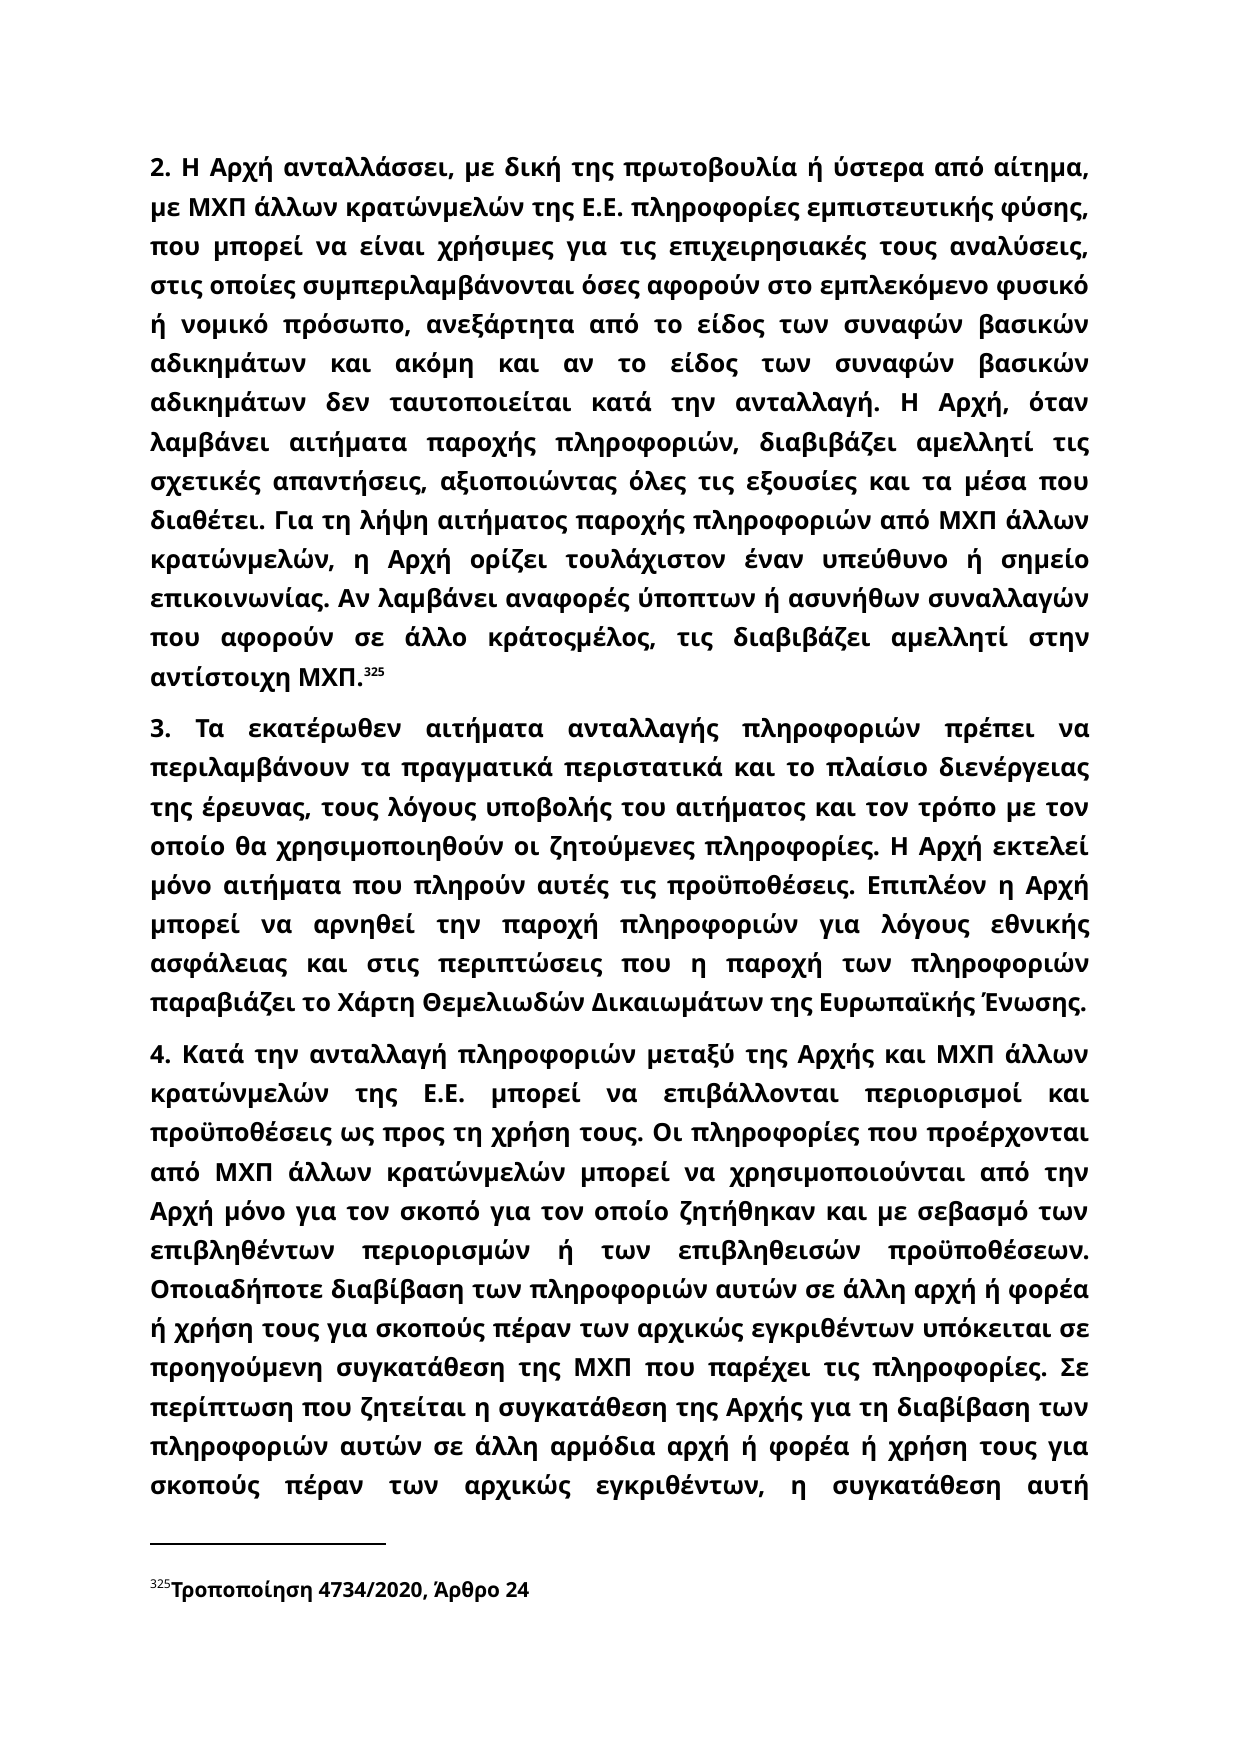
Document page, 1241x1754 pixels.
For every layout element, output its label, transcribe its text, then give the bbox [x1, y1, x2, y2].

text Τροποποίηση 4734/2020, Άρθρο 24 [150, 1576, 1090, 1604]
text 3. Τα εκατέρωθεν αιτήματα ανταλλαγής πληροφοριών πρέπει να περιλαμβάνουν τα πραγματικά περιστατικά και το πλαίσιο διενέργειας της έρευνας, τους λόγους υποβολής του αιτήματος και τον τρόπο με τον οποίο θα χρησιμοποιηθούν οι ζητούμενες πληροφορίες. Η Αρχή εκτελεί μόνο αιτήματα που πληρούν αυτές τις προϋποθέσεις. Επιπλέον η Αρχή μπορεί να αρνηθεί την παροχή πληροφοριών για λόγους εθνικής ασφάλειας και στις περιπτώσεις που η παροχή των πληροφοριών παραβιάζει το Χάρτη Θεμελιωδών Δικαιωμάτων της Ευρωπαϊκής Ένωσης. [150, 711, 1090, 1019]
text 2. Η Αρχή ανταλλάσσει, με δική της πρωτοβουλία ή ύστερα από αίτημα, με ΜΧΠ άλλων κρατώνμελών της Ε.Ε. πληροφορίες εμπιστευτικής φύσης, που μπορεί να είναι χρήσιμες για τις επιχειρησιακές τους αναλύσεις, στις οποίες συμπεριλαμβάνονται όσες αφορούν στο εμπλεκόμενο φυσικό ή νομικό πρόσωπο, ανεξάρτητα από το είδος των συναφών βασικών αδικημάτων και ακόμη και αν το είδος των συναφών βασικών αδικημάτων δεν ταυτοποιείται κατά την ανταλλαγή. Η Αρχή, όταν λαμβάνει αιτήματα παροχής πληροφοριών, διαβιβάζει αμελλητί τις σχετικές απαντήσεις, αξιοποιώντας όλες τις εξουσίες και τα μέσα που διαθέτει. Για τη λήψη αιτήματος παροχής πληροφοριών από ΜΧΠ άλλων κρατώνμελών, η Αρχή ορίζει τουλάχιστον έναν υπεύθυνο ή σημείο επικοινωνίας. Αν λαμβάνει αναφορές ύποπτων ή ασυνήθων συναλλαγών που αφορούν σε άλλο κράτοςμέλος, τις διαβιβάζει αμελλητί στην αντίστοιχη ΜΧΠ. [150, 150, 1090, 693]
text 4. Κατά την ανταλλαγή πληροφοριών μεταξύ της Αρχής και ΜΧΠ άλλων κρατώνμελών της Ε.Ε. μπορεί να επιβάλλονται περιορισμοί και προϋποθέσεις ως προς τη χρήση τους. Οι πληροφορίες που προέρχονται από ΜΧΠ άλλων κρατώνμελών μπορεί να χρησιμοποιούνται από την Αρχή μόνο για τον σκοπό για τον οποίο ζητήθηκαν και με σεβασμό των επιβληθέντων περιορισμών ή των επιβληθεισών προϋποθέσεων. Οποιαδήποτε διαβίβαση των πληροφοριών αυτών σε άλλη αρχή ή φορέα ή χρήση τους για σκοπούς πέραν των αρχικώς εγκριθέντων υπόκειται σε προηγούμενη συγκατάθεση της ΜΧΠ που παρέχει τις πληροφορίες. Σε περίπτωση που ζητείται η συγκατάθεση της Αρχής για τη διαβίβαση των πληροφοριών αυτών σε άλλη αρμόδια αρχή ή φορέα ή χρήση τους για σκοπούς πέραν των αρχικώς εγκριθέντων, η συγκατάθεση αυτή [150, 1037, 1090, 1502]
